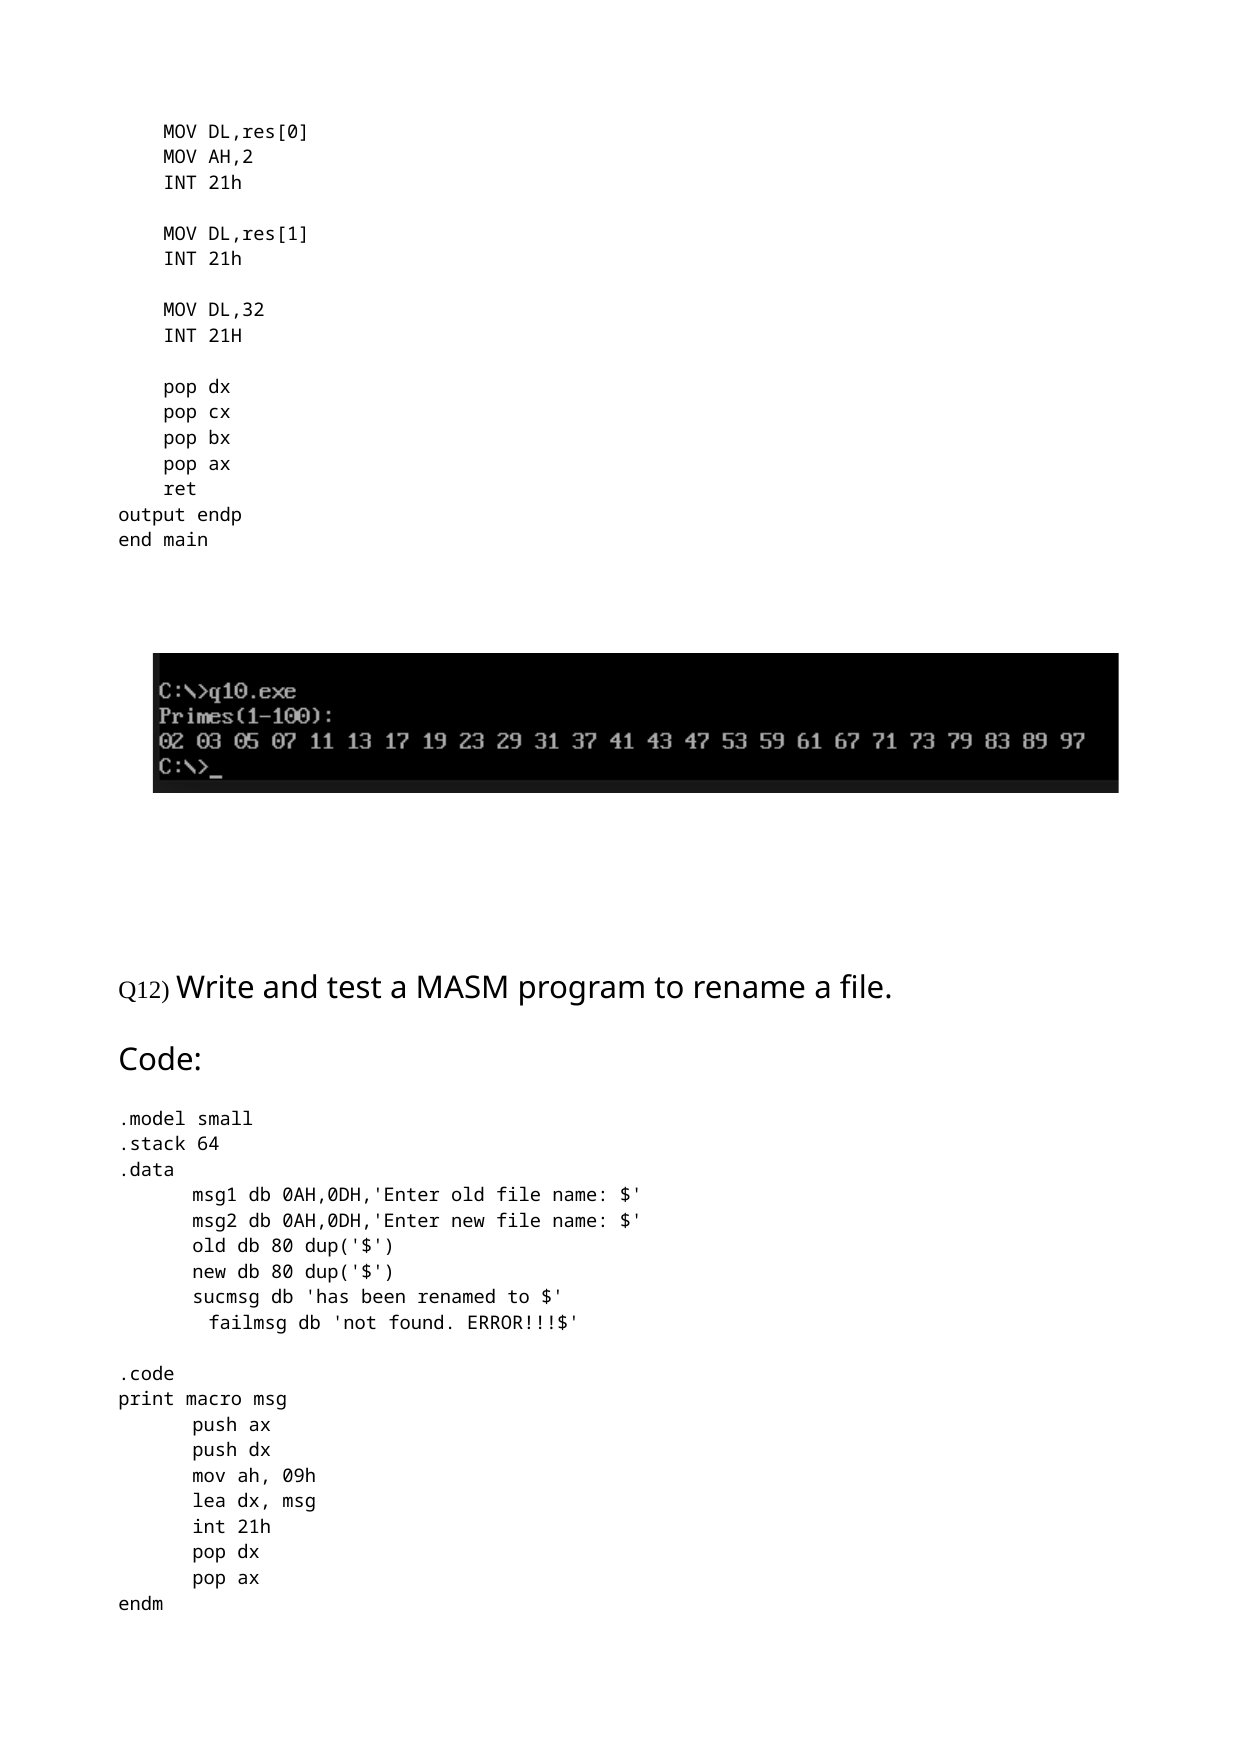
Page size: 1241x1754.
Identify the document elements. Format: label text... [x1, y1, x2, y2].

text pop bx [118, 424, 1122, 450]
text pop cx [118, 399, 1122, 424]
text lea dx, msg [118, 1488, 1122, 1513]
text ret [118, 475, 1122, 501]
text INT 21H [118, 322, 1122, 348]
text old db 80 dup('$') [118, 1232, 1122, 1258]
text MOV DL,res[0] [118, 118, 1122, 144]
text failmsg db 'not found. ERROR!!!$' [118, 1309, 1122, 1334]
text push dx [118, 1437, 1122, 1462]
picture [152, 653, 1119, 793]
text end main [118, 526, 1122, 552]
text msg2 db 0AH,0DH,'Enter new file name: $' [118, 1207, 1122, 1232]
text .model small [118, 1105, 1122, 1130]
text sucmsg db 'has been renamed to $' [118, 1283, 1122, 1309]
text .stack 64 [118, 1130, 1122, 1156]
text Code: [118, 1037, 1122, 1079]
text mov ah, 09h [118, 1462, 1122, 1488]
text INT 21h [118, 246, 1122, 271]
text push ax [118, 1411, 1122, 1437]
text INT 21h [118, 169, 1122, 195]
text Q12) Write and test a MASM program to rename a file. [118, 965, 1122, 1008]
text MOV DL,res[1] [118, 220, 1122, 246]
text output endp [118, 501, 1122, 526]
text pop dx [118, 1539, 1122, 1564]
text MOV DL,32 [118, 297, 1122, 322]
text .code [118, 1360, 1122, 1386]
text print macro msg [118, 1386, 1122, 1411]
text pop dx [118, 373, 1122, 399]
text new db 80 dup('$') [118, 1258, 1122, 1283]
text MOV AH,2 [118, 144, 1122, 169]
text pop ax [118, 450, 1122, 475]
text pop ax [118, 1564, 1122, 1590]
text .data [118, 1156, 1122, 1181]
text msg1 db 0AH,0DH,'Enter old file name: $' [118, 1181, 1122, 1207]
text int 21h [118, 1513, 1122, 1539]
text endm [118, 1590, 1122, 1615]
